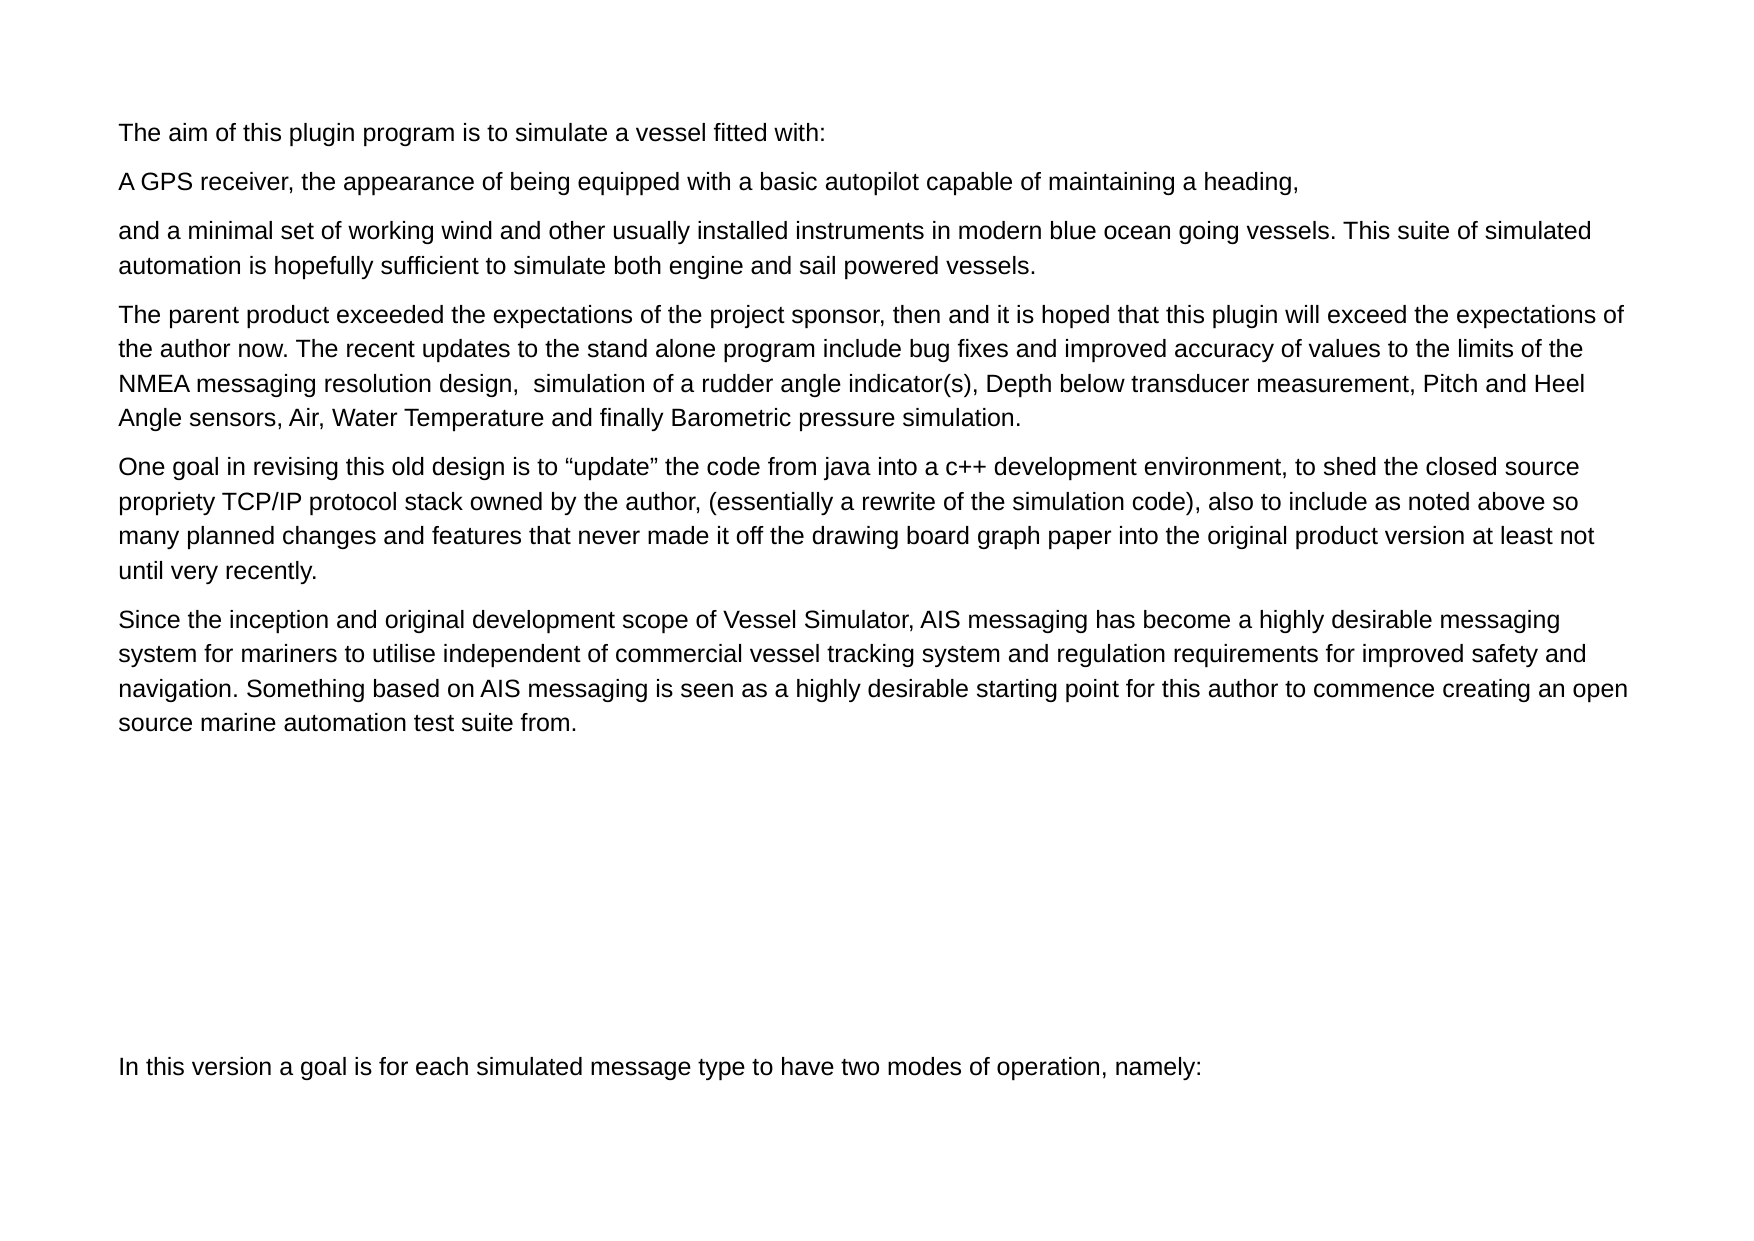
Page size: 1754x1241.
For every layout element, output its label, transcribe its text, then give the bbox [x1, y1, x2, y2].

text One goal in revising this old design is to “update” the code from java into a c++ development environment, to shed the closed source propriety TCP/IP protocol stack owned by the author, (essentially a rewrite of the simulation code), also to include as noted above so many planned changes and features that never made it off the drawing board graph paper into the original product version at least not until very recently. [118, 452, 1636, 584]
text In this version a goal is for each simulated message type to have two modes of operation, namely: [118, 1052, 1636, 1080]
text Since the inception and original development scope of Vessel Simulator, AIS messaging has become a highly desirable messaging system for mariners to utilise independent of commercial vessel tracking system and regulation requirements for improved safety and navigation. Something based on AIS messaging is seen as a highly desirable starting point for this author to commence creating an open source marine automation test suite from. [118, 605, 1636, 737]
text A GPS receiver, the appearance of being equipped with a basic autopilot capable of maintaining a heading, [118, 167, 1636, 196]
text and a minimal set of working wind and other usually installed instruments in modern blue ocean going vessels. This suite of simulated automation is hopefully sufficient to simulate both engine and sail powered vessels. [118, 216, 1636, 279]
text The parent product exceeded the expectations of the project sponsor, then and it is hoped that this plugin will exceed the expectations of the author now. The recent updates to the stand alone program include bug fixes and improved accuracy of values to the limits of the NMEA messaging resolution design, simulation of a rudder angle indicator(s), Depth below transducer measurement, Pitch and Heel Angle sensors, Air, Water Temperature and finally Barometric pressure simulation. [118, 300, 1636, 432]
text The aim of this plugin program is to simulate a vessel fitted with: [118, 118, 1636, 147]
